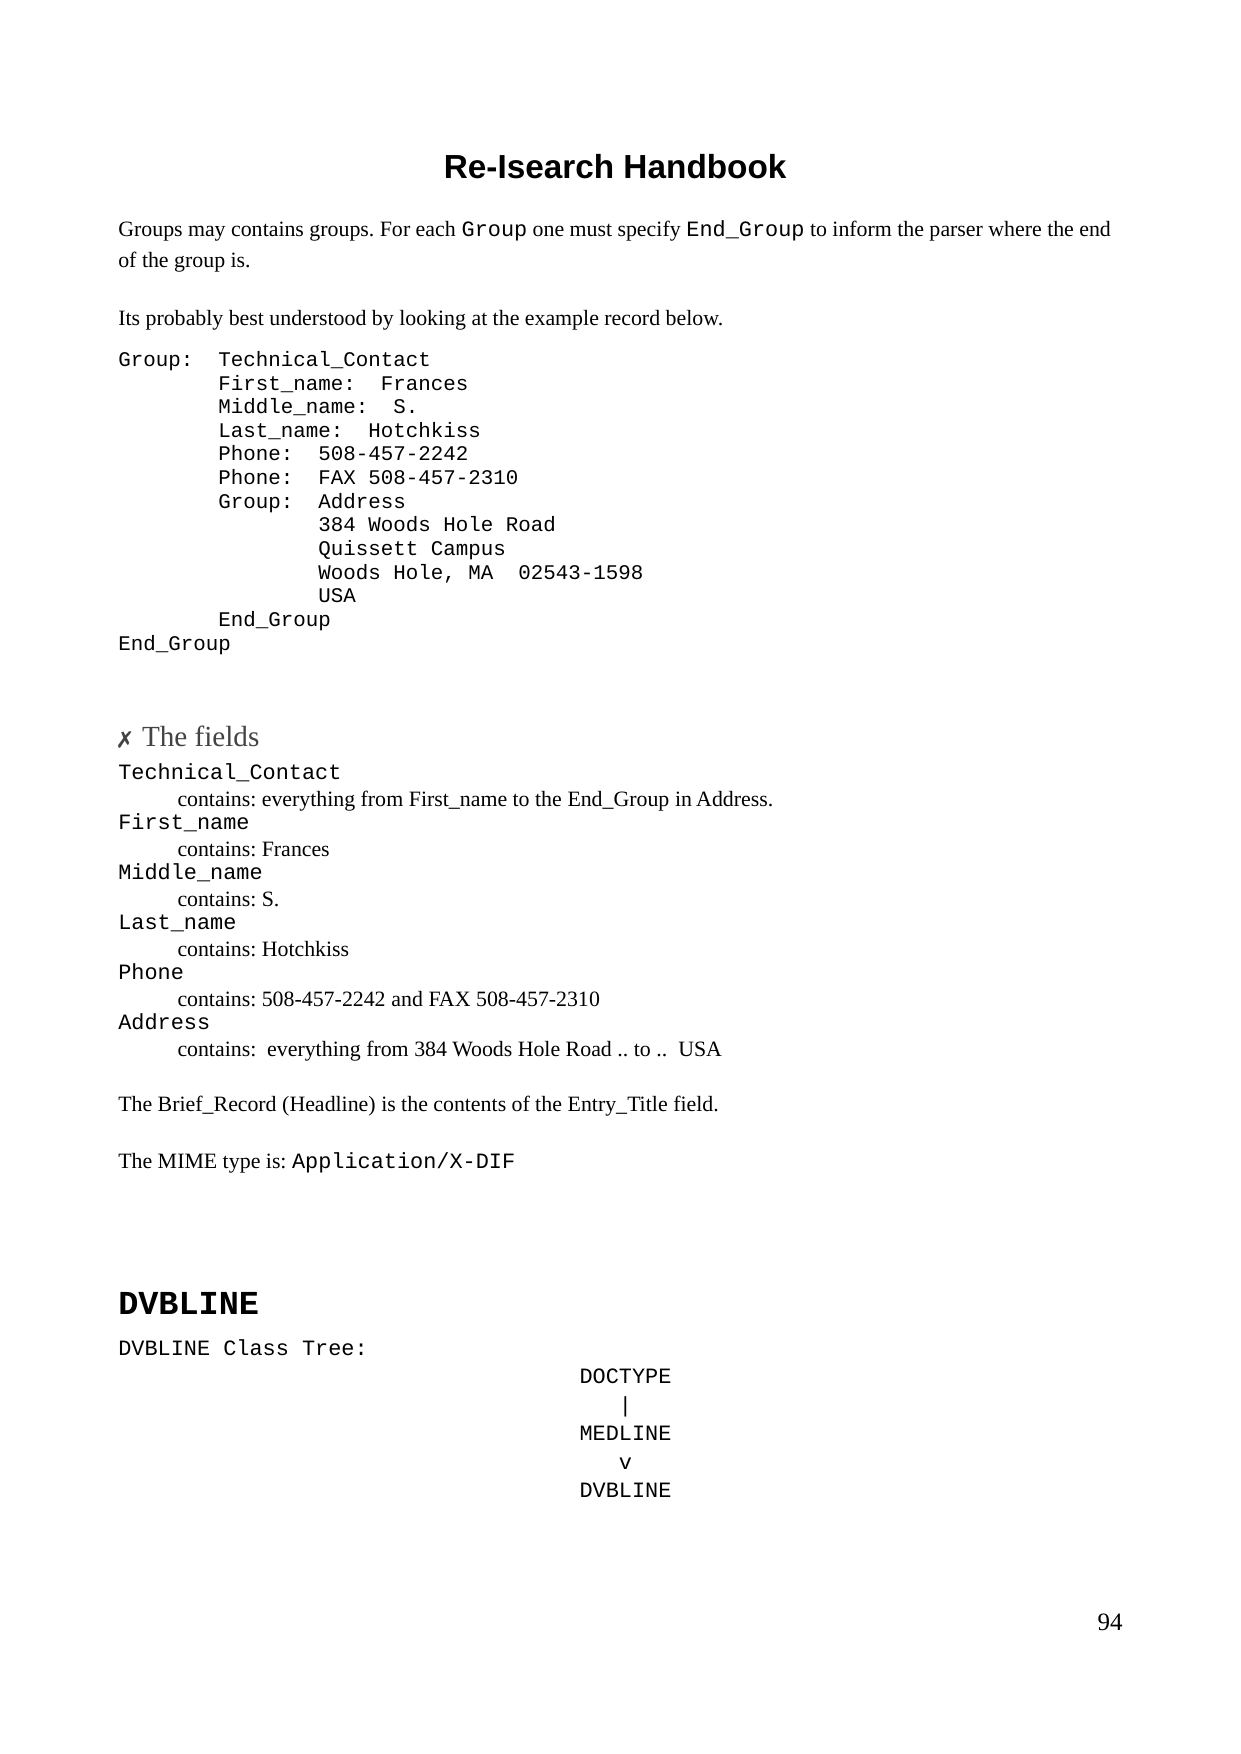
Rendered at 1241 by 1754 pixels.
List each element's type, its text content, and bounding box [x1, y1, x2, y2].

text Woods Hole, MA 02543-1598 [118, 562, 1122, 585]
list contains: Frances [177, 836, 1122, 861]
text | [487, 1394, 1122, 1419]
text Phone: 508-457-2242 [118, 443, 1122, 467]
text Group: Address [118, 491, 1122, 514]
subtitle First_name [118, 811, 1122, 836]
text MEDLINE [487, 1422, 1122, 1447]
subtitle DVBLINE [118, 1287, 1122, 1324]
text DVBLINE Class Tree: [118, 1337, 1122, 1362]
subtitle The fields [118, 719, 1122, 753]
text 384 Woods Hole Road [118, 514, 1122, 538]
text The MIME type is: Application/X-DIF [118, 1148, 1122, 1175]
text Phone: FAX 508-457-2310 [118, 467, 1122, 491]
text DVBLINE [487, 1479, 1122, 1504]
list contains: Hotchkiss [177, 936, 1122, 961]
subtitle Middle_name [118, 861, 1122, 886]
text v [487, 1451, 1122, 1476]
text Its probably best understood by looking at the example record below. [118, 305, 1122, 330]
list contains: everything from 384 Woods Hole Road .. to .. USA [177, 1036, 1122, 1061]
text DOCTYPE [487, 1366, 1122, 1390]
text Groups may contains groups. For each Group one must specify End_Group to inform the parser where the end of the group is. [118, 216, 1122, 272]
text Last_name: Hotchkiss [118, 420, 1122, 443]
subtitle Address [118, 1011, 1122, 1036]
list contains: S. [177, 886, 1122, 911]
text End_Group [118, 609, 1122, 633]
subtitle Technical_Contact [118, 761, 1122, 786]
list contains: everything from First_name to the End_Group in Address. [177, 786, 1122, 811]
text First_name: Frances [118, 372, 1122, 396]
text Group: Technical_Contact [118, 349, 1122, 372]
list contains: 508-457-2242 and FAX 508-457-2310 [177, 986, 1122, 1011]
text USA [118, 585, 1122, 609]
text End_Group [118, 633, 1122, 656]
text Quissett Campus [118, 538, 1122, 562]
subtitle Last_name [118, 911, 1122, 936]
subtitle Phone [118, 961, 1122, 986]
text The Brief_Record (Headline) is the contents of the Entry_Title field. [118, 1091, 1122, 1116]
text Middle_name: S. [118, 396, 1122, 420]
